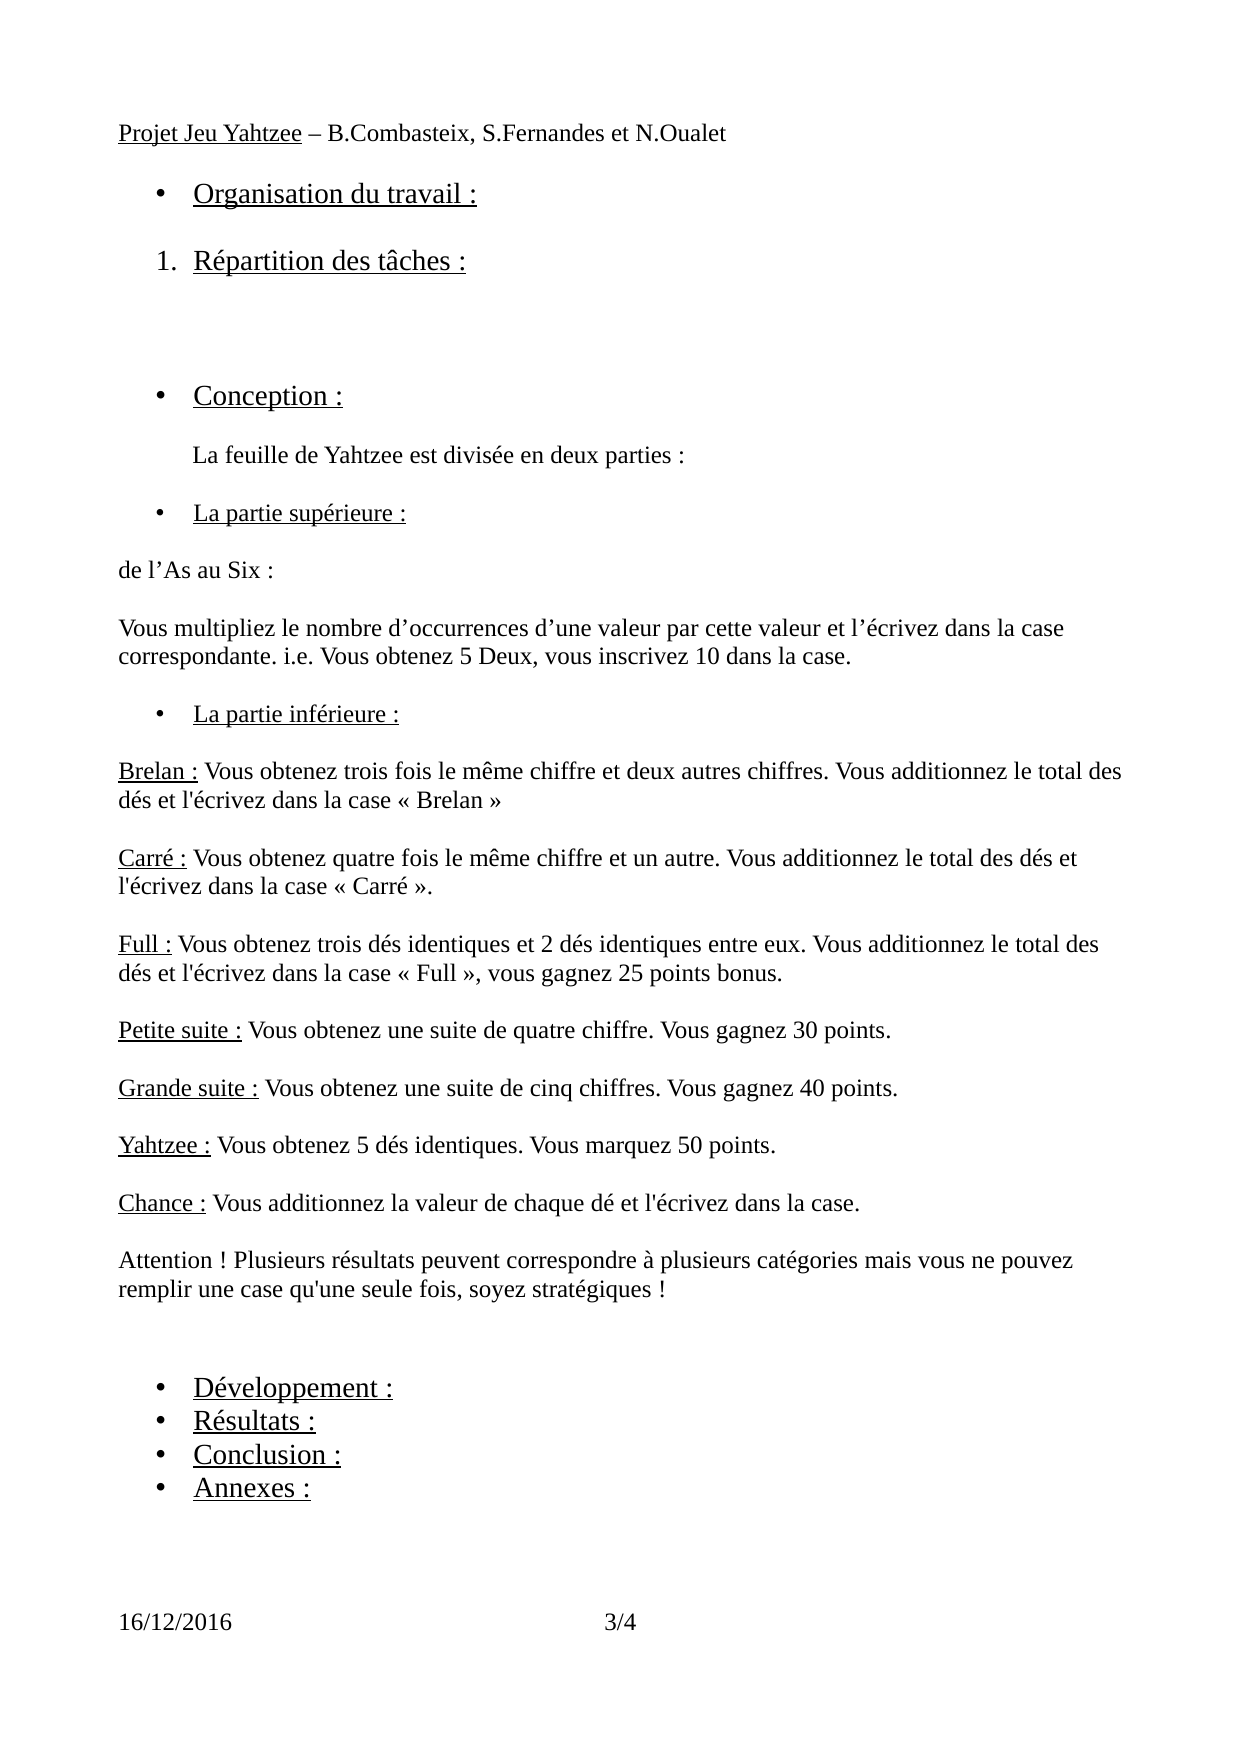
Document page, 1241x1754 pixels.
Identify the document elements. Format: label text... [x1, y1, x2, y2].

list Répartition des tâches : [156, 243, 1122, 277]
text Grande suite : Vous obtenez une suite de cinq chiffres. Vous gagnez 40 points. [118, 1073, 1122, 1101]
text Petite suite : Vous obtenez une suite de quatre chiffre. Vous gagnez 30 points. [118, 1015, 1122, 1044]
text Attention ! Plusieurs résultats peuvent correspondre à plusieurs catégories mais vous ne pouvez remplir une case qu'une seule fois, soyez stratégiques ! [118, 1245, 1122, 1303]
text Carré : Vous obtenez quatre fois le même chiffre et un autre. Vous additionnez le total des dés et l'écrivez dans la case « Carré ». [118, 843, 1122, 900]
text La feuille de Yahtzee est divisée en deux parties : [118, 440, 1122, 469]
list Développement : [156, 1370, 1122, 1403]
list Organisation du travail : [156, 176, 1122, 210]
text de l’As au Six : [118, 555, 1122, 584]
text Full : Vous obtenez trois dés identiques et 2 dés identiques entre eux. Vous additionnez le total des dés et l'écrivez dans la case « Full », vous gagnez 25 points bonus. [118, 929, 1122, 986]
list La partie supérieure : [156, 498, 1122, 526]
list La partie inférieure : [156, 699, 1122, 728]
list Conclusion : [156, 1437, 1122, 1471]
text Yahtzee : Vous obtenez 5 dés identiques. Vous marquez 50 points. [118, 1130, 1122, 1159]
text Brelan : Vous obtenez trois fois le même chiffre et deux autres chiffres. Vous additionnez le total des dés et l'écrivez dans la case « Brelan » [118, 756, 1122, 814]
list Résultats : [156, 1403, 1122, 1437]
list Conception : [156, 378, 1122, 411]
text Vous multipliez le nombre d’occurrences d’une valeur par cette valeur et l’écrivez dans la case correspondante. i.e. Vous obtenez 5 Deux, vous inscrivez 10 dans la case. [118, 613, 1122, 670]
list Annexes : [156, 1471, 1122, 1504]
text Chance : Vous additionnez la valeur de chaque dé et l'écrivez dans la case. [118, 1188, 1122, 1216]
